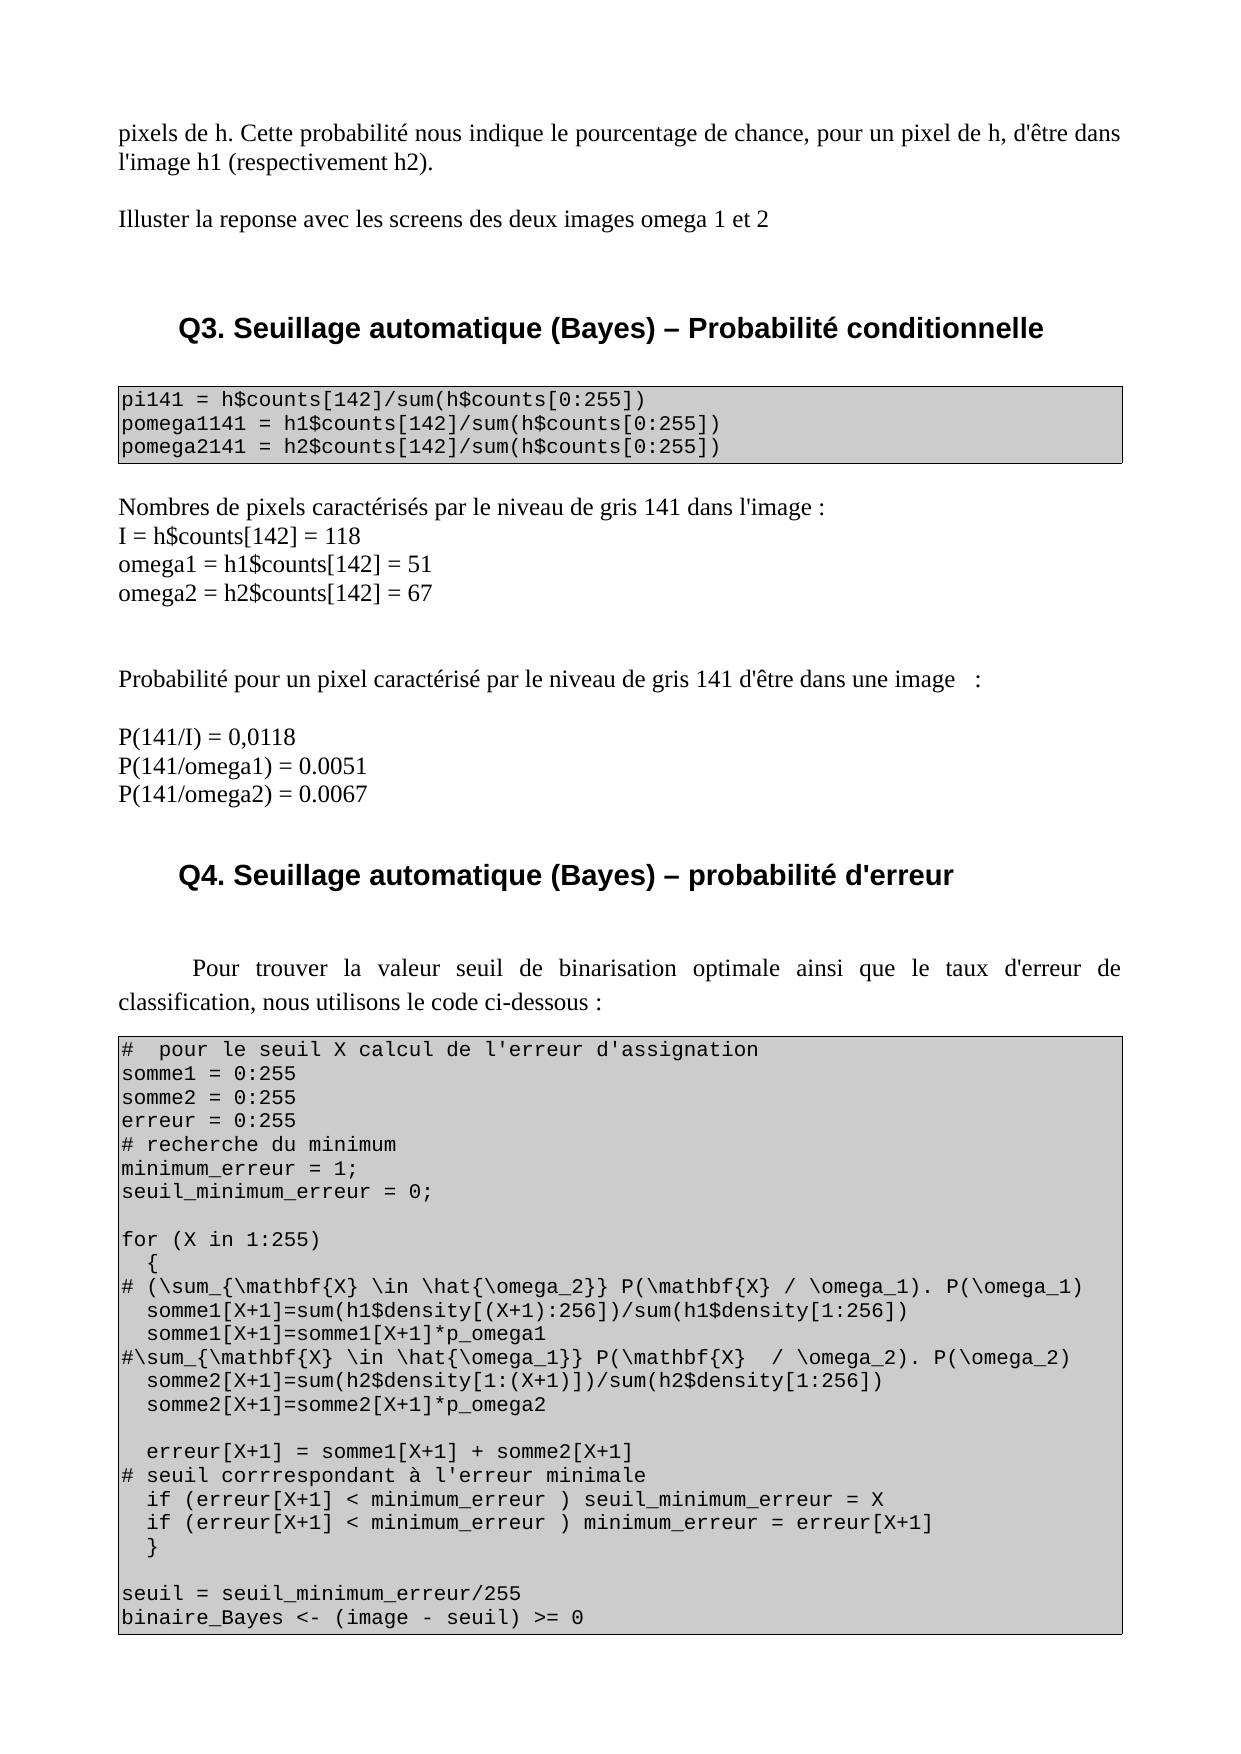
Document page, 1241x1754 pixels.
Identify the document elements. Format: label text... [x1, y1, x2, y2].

text Illuster la reponse avec les screens des deux images omega 1 et 2 [118, 204, 1122, 233]
text P(141/omega1) = 0.0051 [118, 751, 1122, 779]
text omega2 = h2$counts[142] = 67 [118, 578, 1122, 607]
text P(141/I) = 0,0118 [118, 722, 1122, 751]
text minimum_erreur = 1; [119, 1155, 1122, 1178]
text #\sum_{\mathbf{X} \in \hat{\omega_1}} P(\mathbf{X} / \omega_2). P(\omega_2) [119, 1344, 1122, 1367]
text Probabilité pour un pixel caractérisé par le niveau de gris 141 d'être dans une image : [118, 664, 1122, 693]
text # recherche du minimum [119, 1131, 1122, 1155]
text somme2 = 0:255 [119, 1084, 1122, 1107]
text pomega1141 = h1$counts[142]/sum(h$counts[0:255]) [119, 410, 1122, 433]
text pixels de h. Cette probabilité nous indique le pourcentage de chance, pour un pixel de h, d'être dans l'image h1 (respectivement h2). [118, 118, 1122, 176]
text somme2[X+1]=sum(h2$density[1:(X+1)])/sum(h2$density[1:256]) [119, 1367, 1122, 1391]
text if (erreur[X+1] < minimum_erreur ) minimum_erreur = erreur[X+1] [119, 1509, 1122, 1533]
text erreur = 0:255 [119, 1107, 1122, 1131]
text somme1[X+1]=somme1[X+1]*p_omega1 [119, 1320, 1122, 1344]
text # seuil corrrespondant à l'erreur minimale [119, 1462, 1122, 1486]
text for (X in 1:255) [119, 1226, 1122, 1249]
subtitle Q3. Seuillage automatique (Bayes) – Probabilité conditionnelle [118, 311, 1122, 345]
text I = h$counts[142] = 118 [118, 521, 1122, 549]
text pi141 = h$counts[142]/sum(h$counts[0:255]) [119, 387, 1122, 410]
text seuil_minimum_erreur = 0; [119, 1178, 1122, 1202]
text { [119, 1249, 1122, 1273]
text somme2[X+1]=somme2[X+1]*p_omega2 [119, 1391, 1122, 1415]
text somme1[X+1]=sum(h1$density[(X+1):256])/sum(h1$density[1:256]) [119, 1297, 1122, 1320]
text P(141/omega2) = 0.0067 [118, 779, 1122, 808]
text pomega2141 = h2$counts[142]/sum(h$counts[0:255]) [119, 433, 1122, 463]
text omega1 = h1$counts[142] = 51 [118, 549, 1122, 578]
text # pour le seuil X calcul de l'erreur d'assignation [119, 1037, 1122, 1060]
text somme1 = 0:255 [119, 1060, 1122, 1084]
subtitle Q4. Seuillage automatique (Bayes) – probabilité d'erreur [118, 858, 1122, 891]
text Nombres de pixels caractérisés par le niveau de gris 141 dans l'image : [118, 492, 1122, 521]
text # (\sum_{\mathbf{X} \in \hat{\omega_2}} P(\mathbf{X} / \omega_1). P(\omega_1) [119, 1273, 1122, 1297]
text } [119, 1533, 1122, 1557]
text Pour trouver la valeur seuil de binarisation optimale ainsi que le taux d'erreur de classification, nous utilisons le code ci-dessous : [118, 953, 1122, 1016]
text seuil = seuil_minimum_erreur/255 [119, 1580, 1122, 1604]
text erreur[X+1] = somme1[X+1] + somme2[X+1] [119, 1438, 1122, 1462]
text binaire_Bayes <- (image - seuil) >= 0 [119, 1604, 1122, 1634]
text if (erreur[X+1] < minimum_erreur ) seuil_minimum_erreur = X [119, 1486, 1122, 1509]
